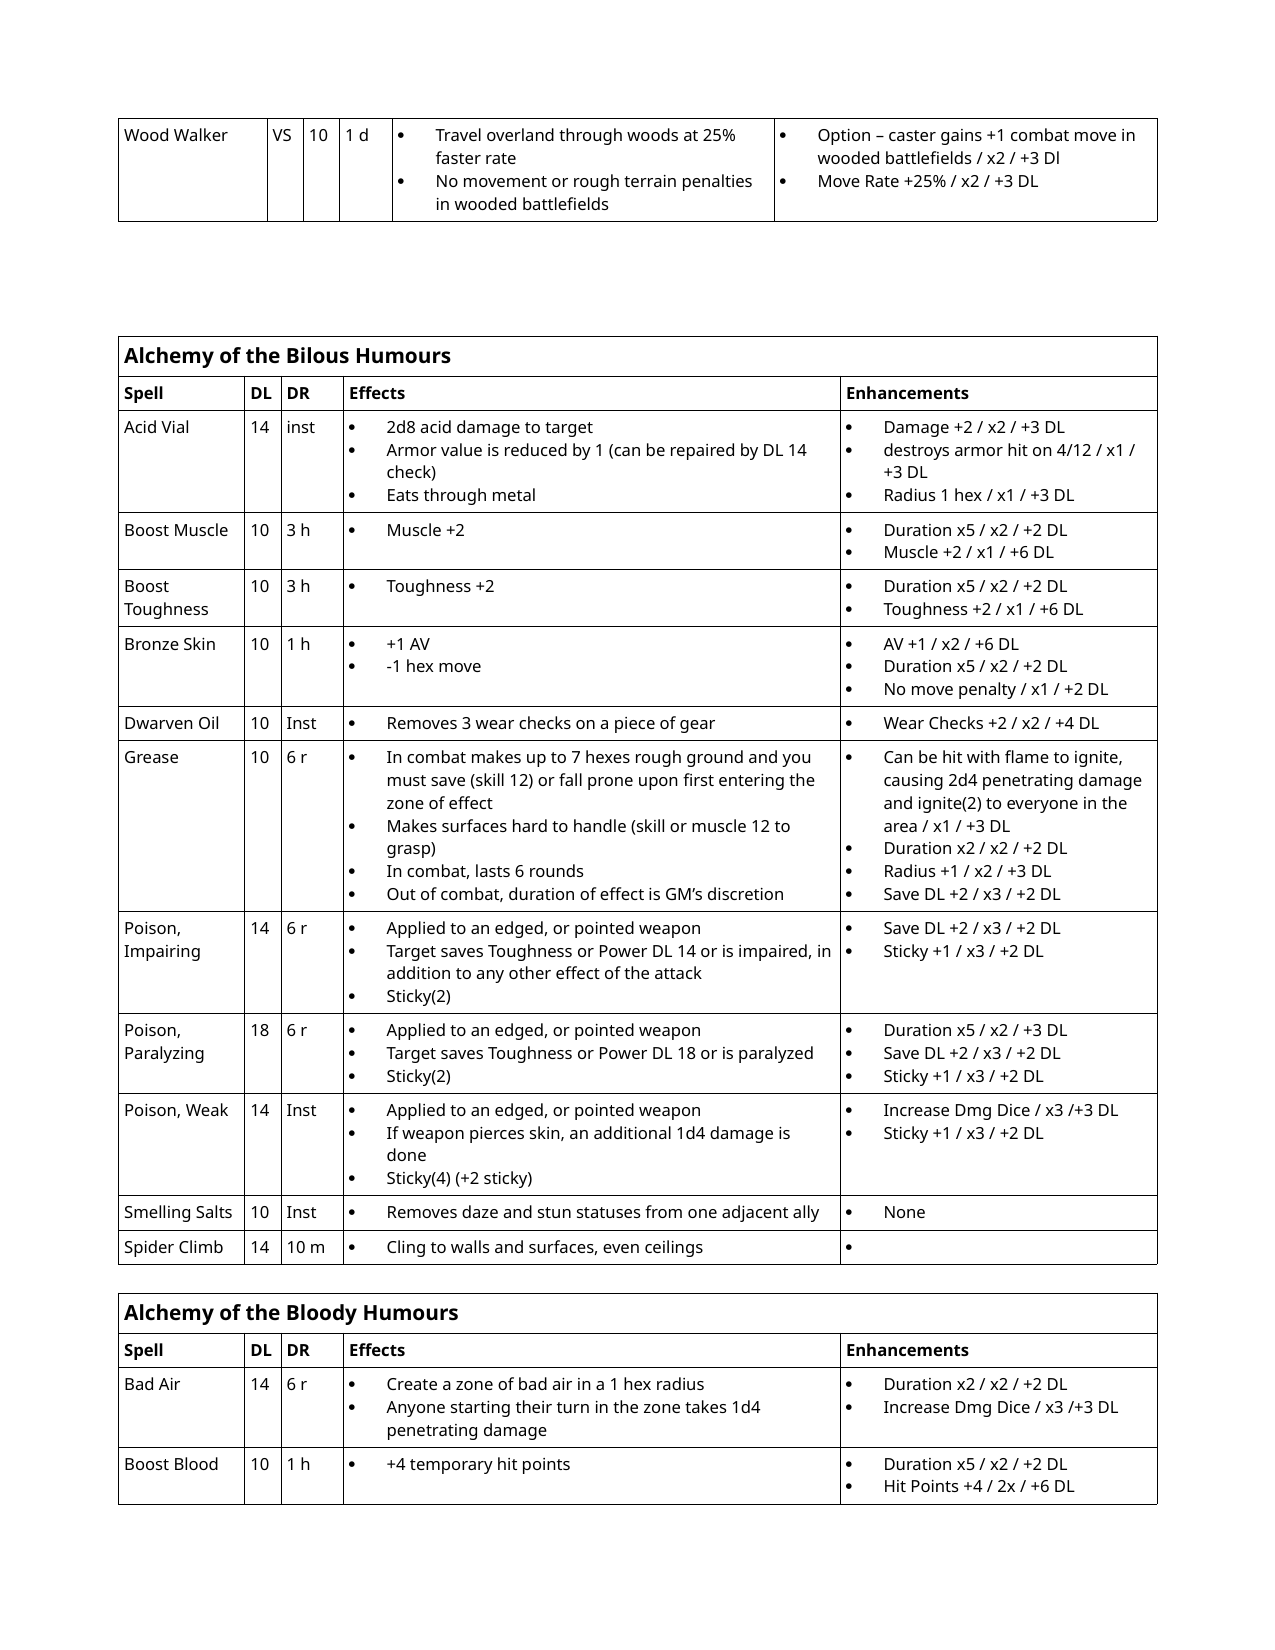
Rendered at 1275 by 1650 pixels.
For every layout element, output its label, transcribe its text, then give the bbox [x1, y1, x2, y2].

table_cell Enhancements [841, 377, 1157, 410]
table_cell 10 [245, 627, 281, 706]
table_cell Removes 3 wear checks on a piece of gear [344, 707, 840, 740]
table_cell Spell [119, 377, 244, 410]
table_cell VS [268, 119, 303, 221]
table_cell 3 h [282, 513, 343, 569]
table_cell DL [245, 1334, 281, 1367]
table_cell Acid Vial [119, 411, 244, 512]
table_cell 10 [245, 741, 281, 911]
table_cell 2d8 acid damage to target Armor value is reduced by 1 (can be repaired by DL 14 check) Eats through metal [344, 411, 840, 512]
table_cell Applied to an edged, or pointed weapon Target saves Toughness or Power DL 18 or is paralyzed Sticky(2) [344, 1014, 840, 1093]
table_cell 10 [245, 707, 281, 740]
table_cell Smelling Salts [119, 1196, 244, 1229]
table_cell Poison, Weak [119, 1094, 244, 1195]
table_cell 6 r [282, 1014, 343, 1093]
table_cell Enhancements [841, 1334, 1157, 1367]
table_header Alchemy of the Bloody Humours [119, 1294, 1157, 1333]
table_cell Cling to walls and surfaces, even ceilings [344, 1231, 840, 1264]
table_cell Increase Dmg Dice / x3 /+3 DL Sticky +1 / x3 / +2 DL [841, 1094, 1157, 1195]
table_cell DR [282, 1334, 343, 1367]
table_cell Effects [344, 1334, 840, 1367]
table_cell 1 h [282, 627, 343, 706]
table_cell 10 [245, 570, 281, 626]
table_cell Duration x5 / x2 / +2 DL Muscle +2 / x1 / +6 DL [841, 513, 1157, 569]
table_cell DR [282, 377, 343, 410]
table_cell Poison, Paralyzing [119, 1014, 244, 1093]
table_cell Duration x5 / x2 / +2 DL Hit Points +4 / 2x / +6 DL [841, 1448, 1157, 1503]
table_cell Spell [119, 1334, 244, 1367]
table_cell +1 AV -1 hex move [344, 627, 840, 706]
table_cell Wear Checks +2 / x2 / +4 DL [841, 707, 1157, 740]
table_cell Boost Blood [119, 1448, 244, 1503]
table_cell 10 m [282, 1231, 343, 1264]
table_cell [841, 1231, 1157, 1264]
table_cell DL [245, 377, 281, 410]
table_cell Bronze Skin [119, 627, 244, 706]
table_cell 6 r [282, 1368, 343, 1447]
table_cell Poison, Impairing [119, 912, 244, 1013]
table_cell Muscle +2 [344, 513, 840, 569]
table_cell 14 [245, 411, 281, 512]
table_cell Duration x2 / x2 / +2 DL Increase Dmg Dice / x3 /+3 DL [841, 1368, 1157, 1447]
table_cell None [841, 1196, 1157, 1229]
table_cell 10 [245, 513, 281, 569]
table_cell 10 [245, 1448, 281, 1503]
table_cell 1 h [282, 1448, 343, 1503]
table_cell 3 h [282, 570, 343, 626]
table_cell 18 [245, 1014, 281, 1093]
table_cell 10 [245, 1196, 281, 1229]
table_cell 6 r [282, 741, 343, 911]
table_cell 6 r [282, 912, 343, 1013]
table_cell Applied to an edged, or pointed weapon If weapon pierces skin, an additional 1d4 damage is done Sticky(4) (+2 sticky) [344, 1094, 840, 1195]
table_cell Damage +2 / x2 / +3 DL destroys armor hit on 4/12 / x1 / +3 DL Radius 1 hex / x1 / +3 DL [841, 411, 1157, 512]
table_cell 14 [245, 1231, 281, 1264]
table_cell In combat makes up to 7 hexes rough ground and you must save (skill 12) or fall prone upon first entering the zone of effect Makes surfaces hard to handle (skill or muscle 12 to grasp) In combat, lasts 6 rounds Out of combat, duration of effect is GM’s discretion [344, 741, 840, 911]
table_cell Removes daze and stun statuses from one adjacent ally [344, 1196, 840, 1229]
table_cell Can be hit with flame to ignite, causing 2d4 penetrating damage and ignite(2) to everyone in the area / x1 / +3 DL Duration x2 / x2 / +2 DL Radius +1 / x2 / +3 DL Save DL +2 / x3 / +2 DL [841, 741, 1157, 911]
table_cell Boost Muscle [119, 513, 244, 569]
table_cell Duration x5 / x2 / +3 DL Save DL +2 / x3 / +2 DL Sticky +1 / x3 / +2 DL [841, 1014, 1157, 1093]
table_cell Spider Climb [119, 1231, 244, 1264]
table_cell 10 [304, 119, 339, 221]
table_cell 1 d [340, 119, 392, 221]
table_cell Create a zone of bad air in a 1 hex radius Anyone starting their turn in the zone takes 1d4 penetrating damage [344, 1368, 840, 1447]
table_header Alchemy of the Bilous Humours [119, 337, 1157, 376]
table_cell Dwarven Oil [119, 707, 244, 740]
table_cell Inst [282, 1196, 343, 1229]
table_cell Wood Walker [119, 119, 267, 221]
table_cell Applied to an edged, or pointed weapon Target saves Toughness or Power DL 14 or is impaired, in addition to any other effect of the attack Sticky(2) [344, 912, 840, 1013]
table_cell inst [282, 411, 343, 512]
table_cell Boost Toughness [119, 570, 244, 626]
table_cell 14 [245, 1094, 281, 1195]
table_cell Save DL +2 / x3 / +2 DL Sticky +1 / x3 / +2 DL [841, 912, 1157, 1013]
table_cell Bad Air [119, 1368, 244, 1447]
table_cell 14 [245, 912, 281, 1013]
table_cell Travel overland through woods at 25% faster rate No movement or rough terrain penalties in wooded battlefields [393, 119, 774, 221]
table_cell Toughness +2 [344, 570, 840, 626]
table_cell AV +1 / x2 / +6 DL Duration x5 / x2 / +2 DL No move penalty / x1 / +2 DL [841, 627, 1157, 706]
table_cell Duration x5 / x2 / +2 DL Toughness +2 / x1 / +6 DL [841, 570, 1157, 626]
table_cell Option – caster gains +1 combat move in wooded battlefields / x2 / +3 Dl Move Rate +25% / x2 / +3 DL [775, 119, 1157, 221]
table_cell Effects [344, 377, 840, 410]
table_cell Inst [282, 1094, 343, 1195]
table_cell Grease [119, 741, 244, 911]
table_cell +4 temporary hit points [344, 1448, 840, 1503]
table_cell 14 [245, 1368, 281, 1447]
table_cell Inst [282, 707, 343, 740]
